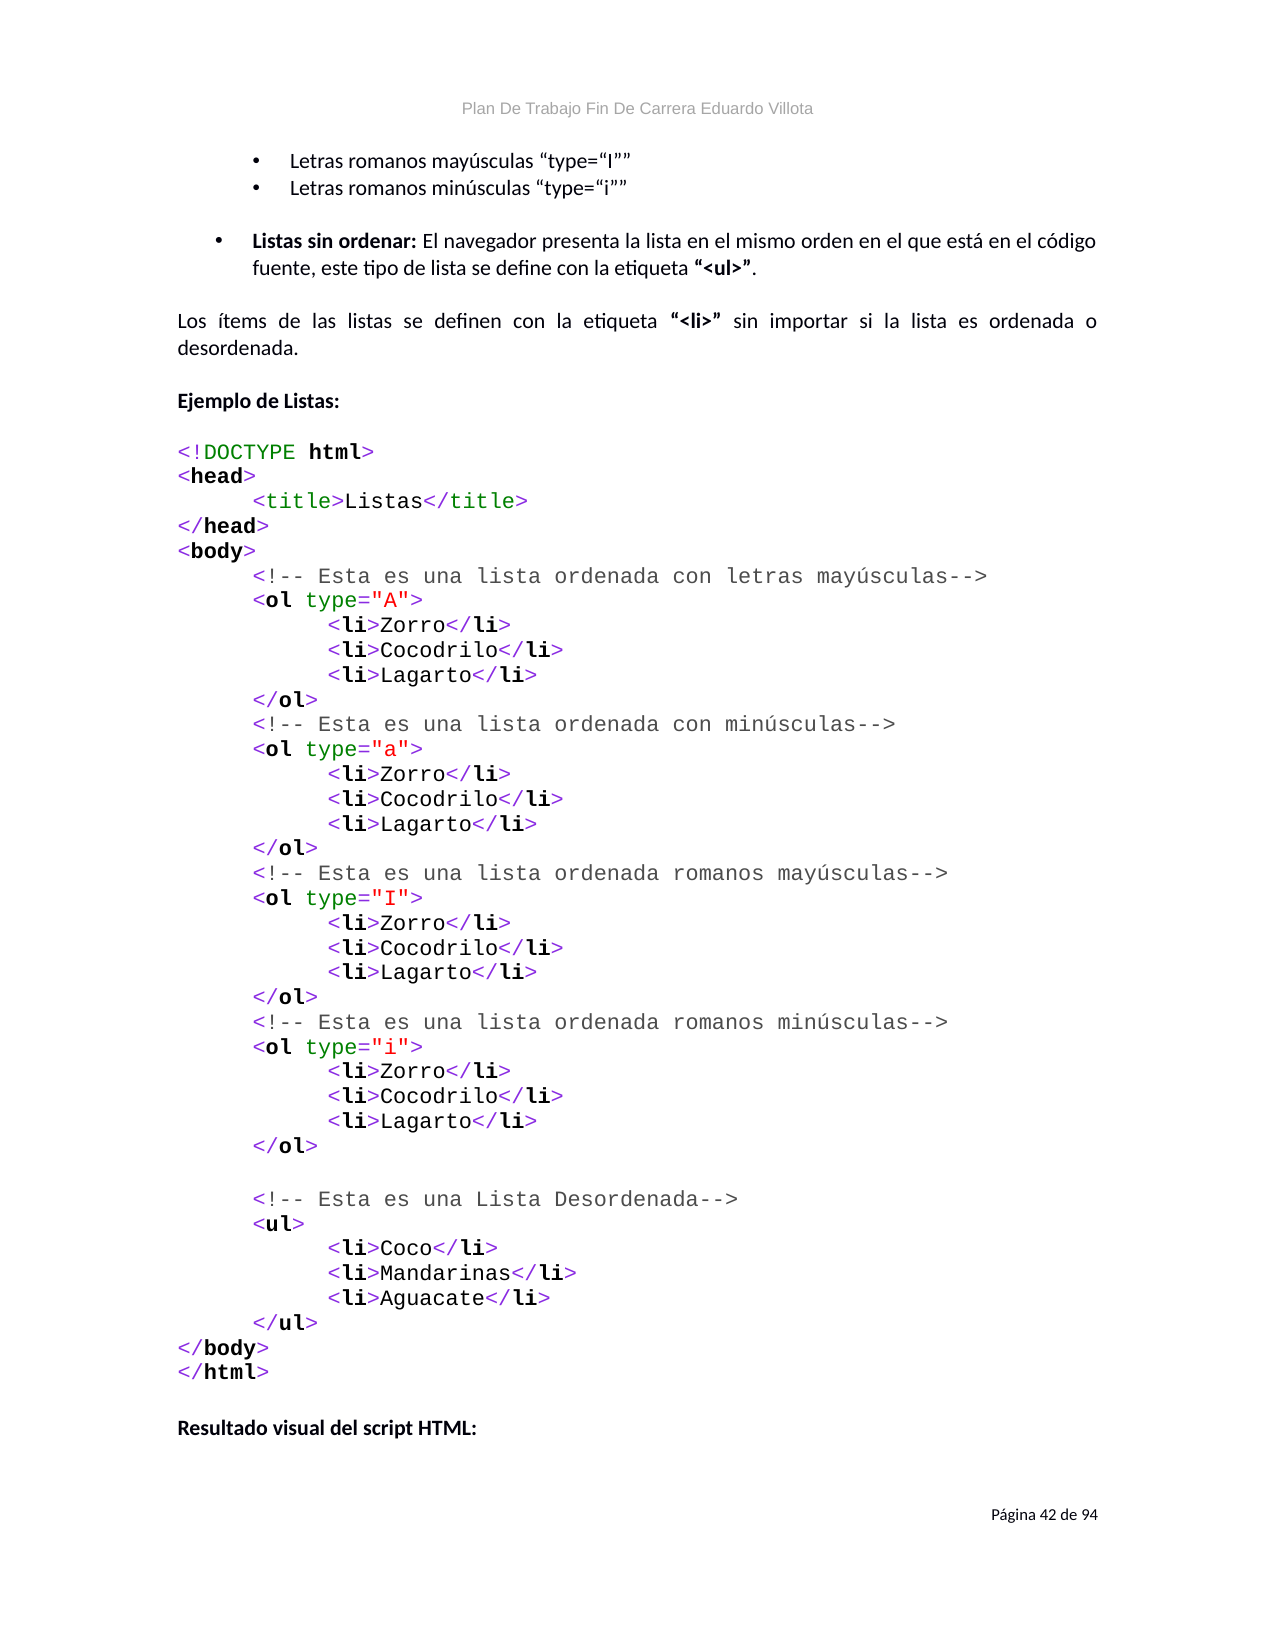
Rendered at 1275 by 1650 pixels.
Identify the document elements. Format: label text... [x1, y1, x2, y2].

list <ol type="A"> [177, 590, 1098, 614]
list <li>Cocodrilo</li> [177, 639, 1098, 664]
list Los ítems de las listas se definen con la etiqueta “<li>” sin importar si la lista es ordenada o desordenada. [177, 308, 1098, 361]
list Ejemplo de Listas: [177, 388, 1098, 414]
list <head> [177, 466, 1098, 491]
list <li>Lagarto</li> [177, 813, 1098, 838]
text Resultado visual del script HTML: [177, 1414, 1098, 1441]
list <!-- Esta es una lista ordenada con minúsculas--> [177, 714, 1098, 738]
list <li>Cocodrilo</li> [177, 788, 1098, 813]
list <ul> [177, 1213, 1098, 1237]
list <ol type="a"> [177, 738, 1098, 763]
list <!-- Esta es una lista ordenada romanos mayúsculas--> [177, 862, 1098, 887]
list </ol> [177, 689, 1098, 714]
list </html> [177, 1361, 1098, 1386]
list <li>Aguacate</li> [177, 1287, 1098, 1312]
list </body> [177, 1337, 1098, 1361]
list <li>Zorro</li> [177, 614, 1098, 639]
list <li>Lagarto</li> [177, 664, 1098, 689]
list <li>Lagarto</li> [177, 962, 1098, 986]
list Listas sin ordenar: El navegador presenta la lista en el mismo orden en el que está en el código fuente, este tipo de lista se define con la etiqueta “<ul>”. [215, 228, 1098, 281]
list <!-- Esta es una Lista Desordenada--> [177, 1188, 1098, 1213]
list </ol> [177, 986, 1098, 1011]
list Letras romanos minúsculas “type=“i”” [252, 174, 1098, 201]
list <ol type="I"> [177, 887, 1098, 912]
list <li>Coco</li> [177, 1237, 1098, 1262]
list </ol> [177, 1135, 1098, 1160]
list </ul> [177, 1312, 1098, 1337]
list Letras romanos mayúsculas “type=“I”” [252, 148, 1098, 174]
list <!DOCTYPE html> [177, 441, 1098, 466]
list <li>Lagarto</li> [177, 1110, 1098, 1135]
list <li>Zorro</li> [177, 912, 1098, 937]
list <body> [177, 540, 1098, 565]
list </head> [177, 515, 1098, 540]
list <!-- Esta es una lista ordenada romanos minúsculas--> [177, 1011, 1098, 1036]
list <li>Zorro</li> [177, 1061, 1098, 1086]
list <!-- Esta es una lista ordenada con letras mayúsculas--> [177, 565, 1098, 590]
list </ol> [177, 838, 1098, 862]
list <li>Cocodrilo</li> [177, 1086, 1098, 1110]
list <li>Cocodrilo</li> [177, 937, 1098, 962]
list <title>Listas</title> [177, 491, 1098, 515]
list <li>Mandarinas</li> [177, 1262, 1098, 1287]
list <li>Zorro</li> [177, 763, 1098, 788]
list <ol type="i"> [177, 1036, 1098, 1061]
